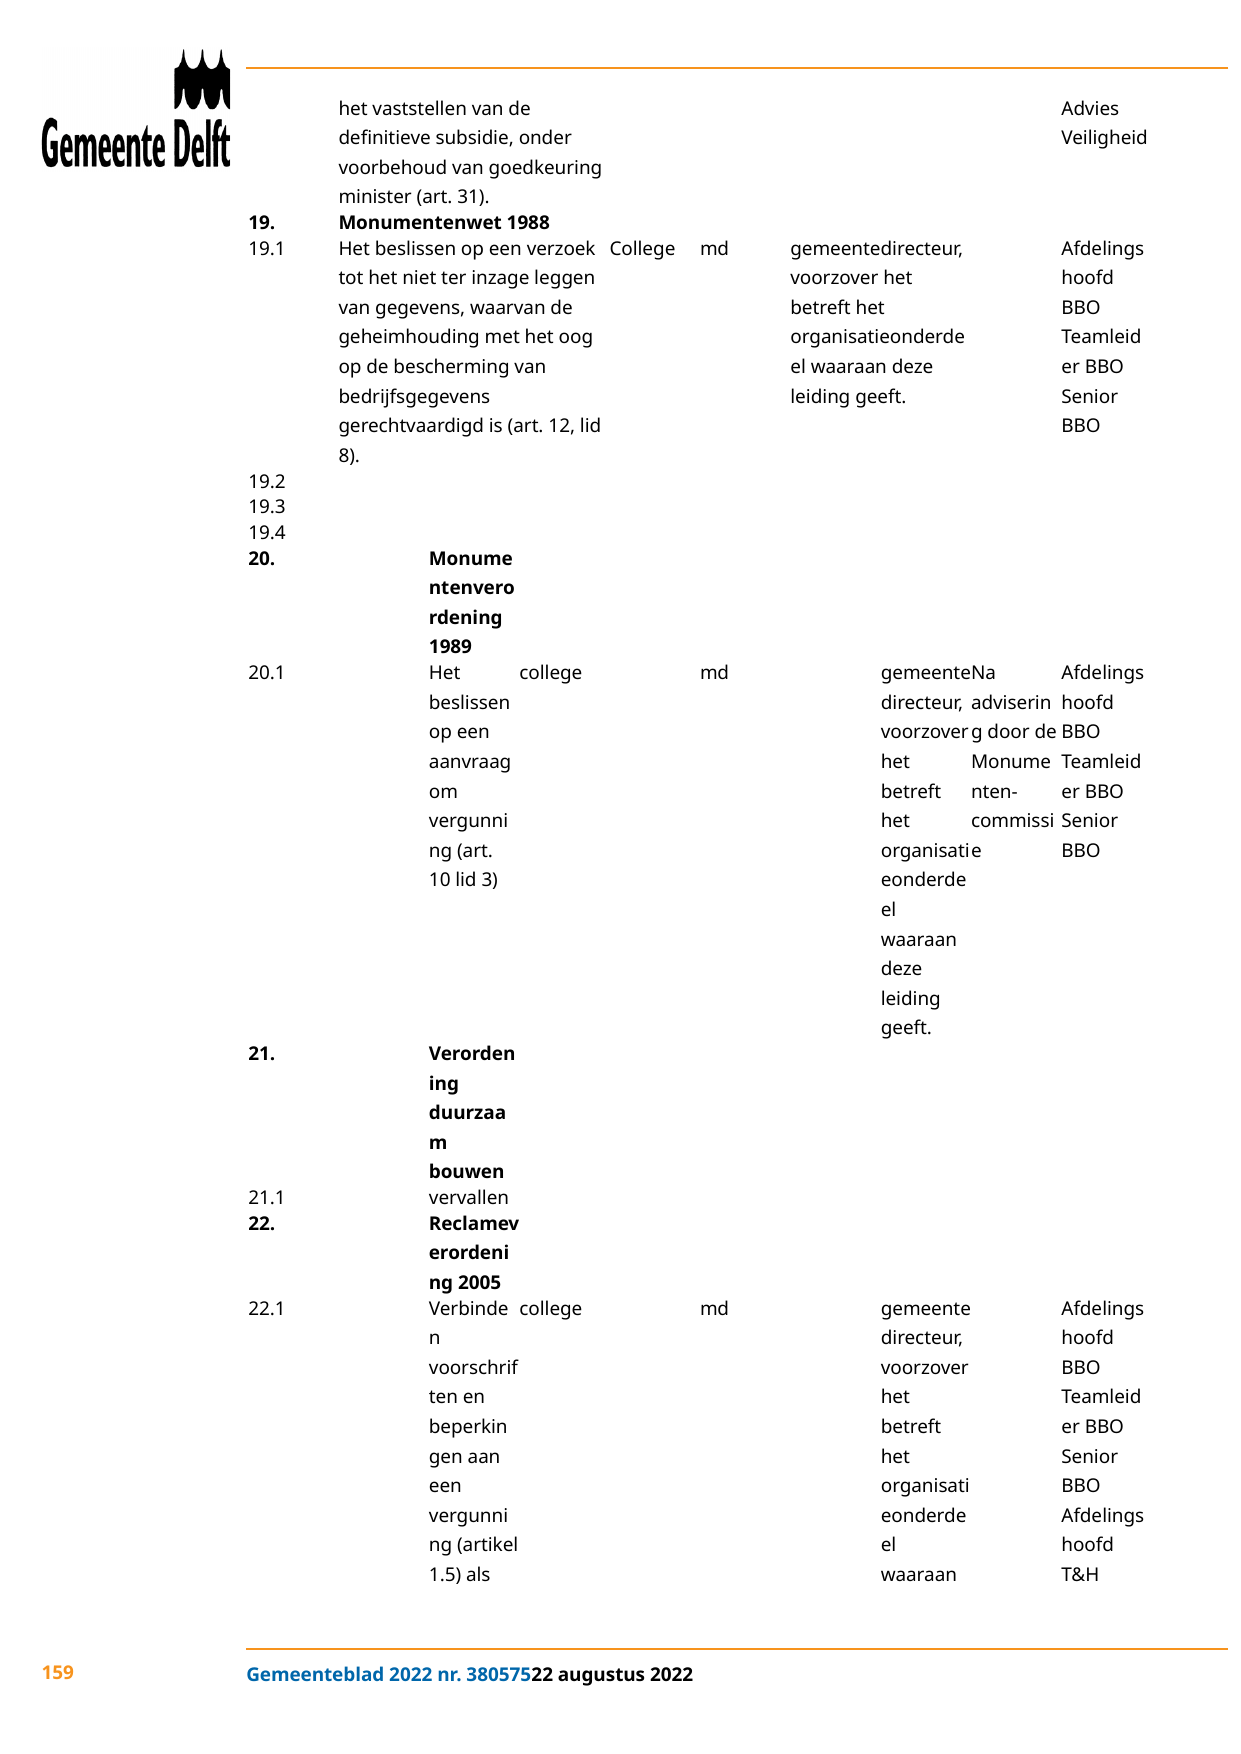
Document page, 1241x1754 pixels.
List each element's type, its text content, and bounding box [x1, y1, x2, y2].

table_cell [519, 494, 700, 519]
table_cell [1061, 545, 1152, 659]
table_cell gemeentedirecteur,voorzover het betreft het organisatieonderdeel waaraan [881, 1295, 971, 1587]
table_cell College [609, 235, 700, 468]
table_cell Verbinden voorschriften en beperkingen aan een vergunning (artikel 1.5) als [429, 1295, 519, 1587]
table_cell [519, 1040, 700, 1184]
table_cell [881, 519, 971, 545]
table_cell [519, 1184, 700, 1210]
table_cell Na advisering door de Monumenten-commissie [971, 660, 1061, 1040]
table_cell [971, 1040, 1061, 1184]
table_cell [700, 494, 881, 519]
table_cell [1061, 1184, 1152, 1210]
table_cell gemeentedirecteur,voorzover het betreft het organisatieonderdeel waaraan deze leiding geeft. [790, 235, 971, 468]
table_cell 19.2 [248, 468, 429, 493]
table_cell Reclameverordening 2005 [429, 1210, 519, 1295]
table_cell 20. [248, 545, 429, 659]
table_cell md [700, 235, 790, 468]
table_cell [519, 519, 700, 545]
table_cell [1061, 209, 1152, 235]
table_cell 22. [248, 1210, 429, 1295]
table_cell [790, 95, 971, 209]
table_cell [519, 545, 700, 659]
table_cell 20.1 [248, 660, 429, 1040]
table_cell [971, 1184, 1061, 1210]
table_cell [971, 95, 1061, 209]
table_cell [881, 1184, 971, 1210]
table_cell [519, 1210, 700, 1295]
table_cell [1061, 468, 1152, 493]
table_cell Afdelingshoofd BBO Teamleider BBO Senior BBO [1061, 235, 1152, 468]
table_cell md [700, 660, 881, 1040]
table_cell [971, 1210, 1061, 1295]
table_cell 19.4 [248, 519, 429, 545]
table_cell [881, 494, 971, 519]
table_cell [700, 468, 881, 493]
table_cell [700, 209, 790, 235]
table_cell gemeentedirecteur,voorzover het betreft het organisatieonderdeel waaraan deze leiding geeft. [881, 660, 971, 1040]
table_cell 21.1 [248, 1184, 429, 1210]
table_cell [700, 1210, 881, 1295]
table_cell [1061, 1040, 1152, 1184]
picture [41, 47, 231, 172]
table_cell [971, 468, 1061, 493]
table_cell Monumentenverordening 1989 [429, 545, 519, 659]
table_cell Monumentenwet 1988 [338, 209, 609, 235]
table_cell [1061, 494, 1152, 519]
table_cell [1061, 1210, 1152, 1295]
table_cell [971, 1295, 1061, 1587]
table_cell [971, 519, 1061, 545]
table_cell [700, 519, 881, 545]
table_cell [1061, 519, 1152, 545]
table_cell 19.1 [248, 235, 338, 468]
table_cell md [700, 1295, 881, 1587]
table_cell [429, 468, 519, 493]
table_cell 19. [248, 209, 338, 235]
table_cell [609, 95, 700, 209]
table_cell college [519, 1295, 700, 1587]
table_cell [971, 235, 1061, 468]
table_cell 19.3 [248, 494, 429, 519]
table_cell [790, 209, 971, 235]
table_cell [248, 95, 338, 209]
table_cell [429, 519, 519, 545]
table_cell vervallen [429, 1184, 519, 1210]
table_cell het vaststellen van de definitieve subsidie, onder voorbehoud van goedkeuring minister (art. 31). [338, 95, 609, 209]
table_cell [881, 545, 971, 659]
table_cell [881, 1040, 971, 1184]
table_cell [700, 1184, 881, 1210]
table_cell Verordening duurzaam bouwen [429, 1040, 519, 1184]
table_cell [971, 209, 1061, 235]
table_cell [519, 468, 700, 493]
table_cell [881, 468, 971, 493]
table_cell 22.1 [248, 1295, 429, 1587]
table_cell Het beslissen op een verzoek tot het niet ter inzage leggen van gegevens, waarvan de geheimhouding met het oog op de bescherming van bedrijfsgegevens gerechtvaardigd is (art. 12, lid 8). [338, 235, 609, 468]
table_cell [700, 545, 881, 659]
table_cell [700, 1040, 881, 1184]
table_cell Afdelingshoofd BBO Teamleider BBO Senior BBO [1061, 660, 1152, 1040]
table_cell Het beslissen op een aanvraag om vergunning (art. 10 lid 3) [429, 660, 519, 1040]
table_cell [971, 494, 1061, 519]
table_cell 21. [248, 1040, 429, 1184]
table_cell college [519, 660, 700, 1040]
table_cell [971, 545, 1061, 659]
table_cell Afdelingshoofd BBO Teamleider BBO Senior BBO Afdelingshoofd T&H [1061, 1295, 1152, 1587]
table_cell Advies Veiligheid [1061, 95, 1152, 209]
table_cell [429, 494, 519, 519]
table_cell [700, 95, 790, 209]
table_cell [609, 209, 700, 235]
table_cell [881, 1210, 971, 1295]
